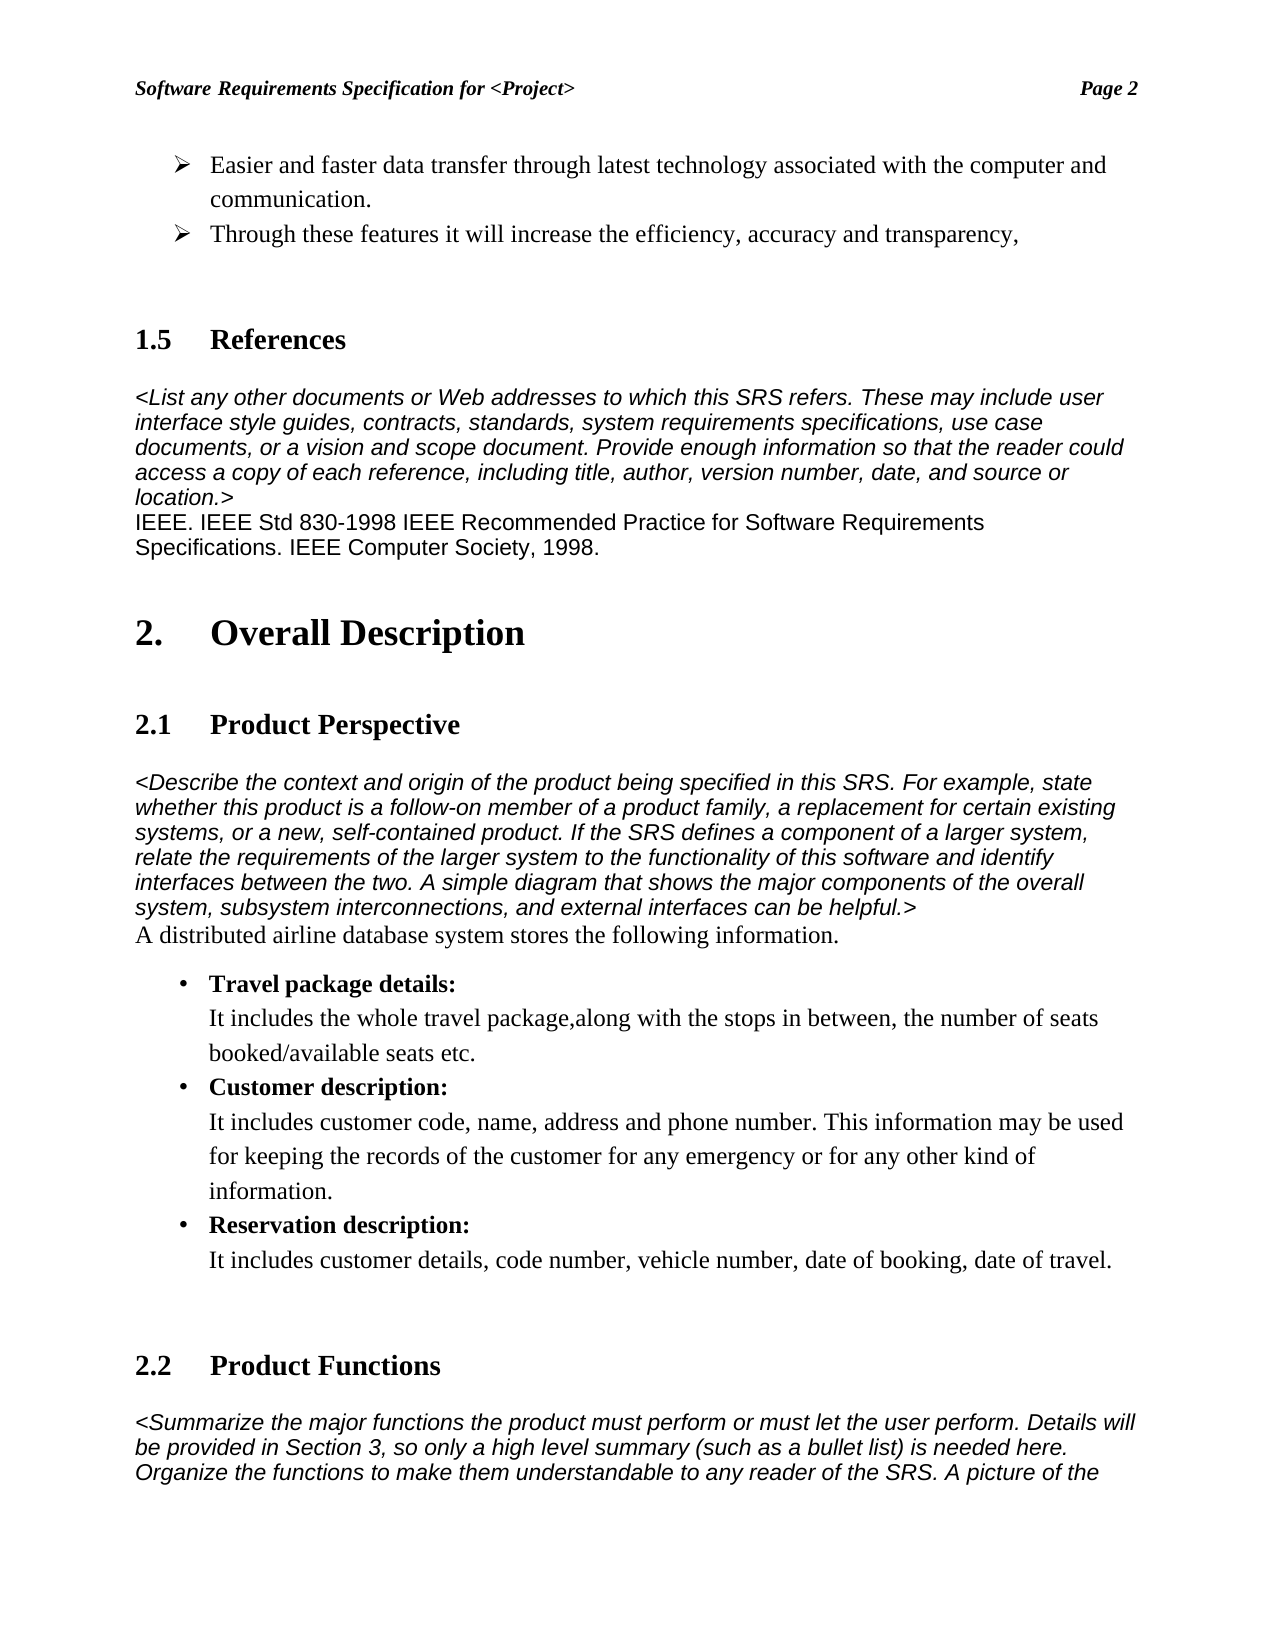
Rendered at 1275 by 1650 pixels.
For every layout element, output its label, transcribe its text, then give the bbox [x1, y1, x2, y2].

list Through these features it will increase the efficiency, accuracy and transparency, [172, 219, 1140, 248]
text Specifications. IEEE Computer Society, 1998. [135, 535, 1140, 560]
subtitle Product Perspective [135, 707, 1140, 741]
text A distributed airline database system stores the following information. [135, 920, 1140, 949]
text <Summarize the major functions the product must perform or must let the user perform. Details will be provided in Section 3, so only a high level summary (such as a bullet list) is needed here. Organize the functions to make them understandable to any reader of the SRS. A picture of the [135, 1411, 1140, 1486]
text <Describe the context and origin of the product being specified in this SRS. For example, state whether this product is a follow-on member of a product family, a replacement for certain existing systems, or a new, self-contained product. If the SRS defines a component of a larger system, relate the requirements of the larger system to the functionality of this software and identify interfaces between the two. A simple diagram that shows the major components of the overall system, subsystem interconnections, and external interfaces can be helpful.> [135, 770, 1140, 920]
list Reservation description: It includes customer details, code number, vehicle number, date of booking, date of travel. [179, 1210, 1140, 1273]
subtitle References [135, 322, 1140, 356]
subtitle Product Functions [135, 1348, 1140, 1382]
list Customer description: It includes customer code, name, address and phone number. This information may be used for keeping the records of the customer for any emergency or for any other kind of information. [179, 1072, 1140, 1204]
list Travel package details: It includes the whole travel package,along with the stops in between, the number of seats booked/available seats etc. [179, 969, 1140, 1067]
text IEEE. IEEE Std 830-1998 IEEE Recommended Practice for Software Requirements [135, 510, 1140, 535]
text <List any other documents or Web addresses to which this SRS refers. These may include user interface style guides, contracts, standards, system requirements specifications, use case documents, or a vision and scope document. Provide enough information so that the reader could access a copy of each reference, including title, author, version number, date, and source or location.> [135, 385, 1140, 510]
subtitle Overall Description [135, 610, 1140, 653]
list Easier and faster data transfer through latest technology associated with the computer and communication. [172, 150, 1140, 213]
